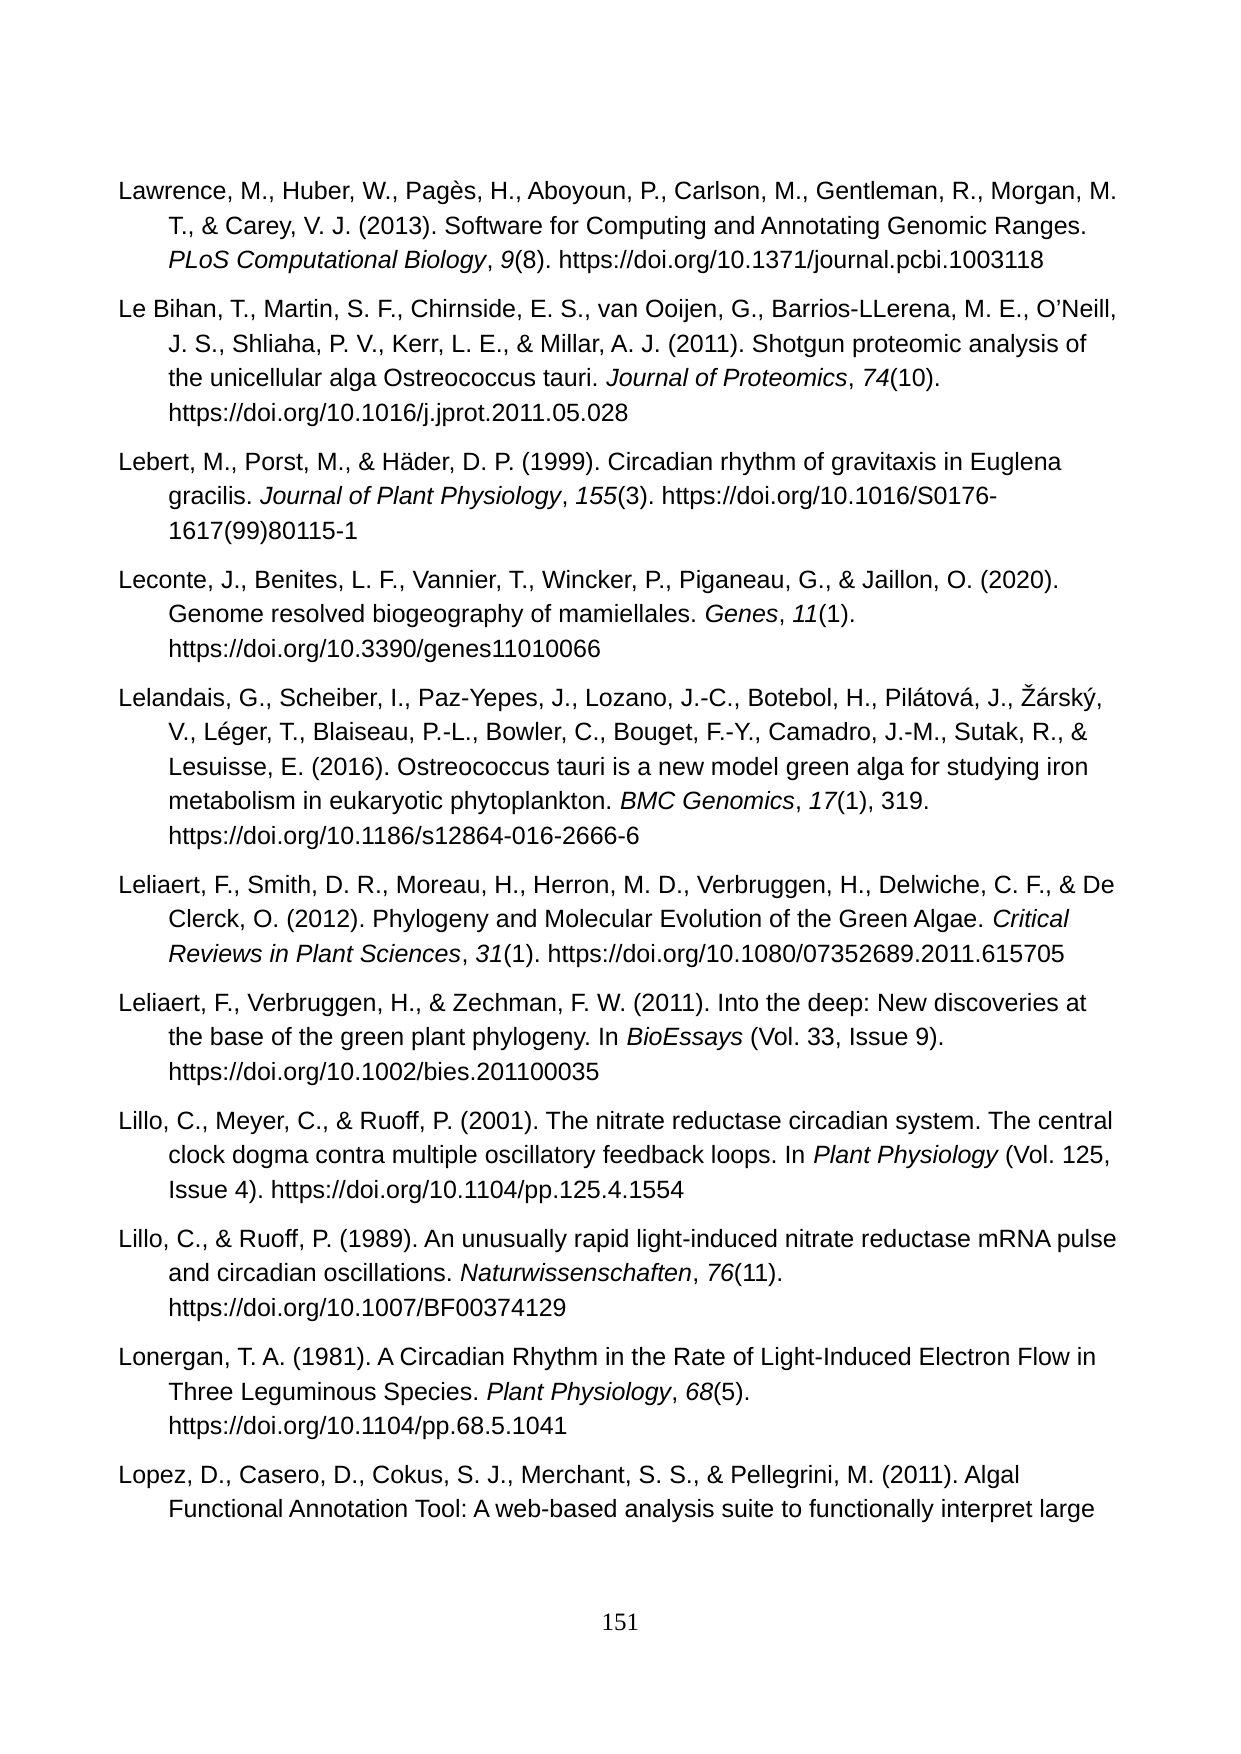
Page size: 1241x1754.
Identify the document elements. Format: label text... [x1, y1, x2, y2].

text Lelandais, G., Scheiber, I., Paz-Yepes, J., Lozano, J.-C., Botebol, H., Pilátová, J., Žárský, V., Léger, T., Blaiseau, P.-L., Bowler, C., Bouget, F.-Y., Camadro, J.-M., Sutak, R., & Lesuisse, E. (2016). Ostreococcus tauri is a new model green alga for studying iron metabolism in eukaryotic phytoplankton. BMC Genomics, 17(1), 319. https://doi.org/10.1186/s12864-016-2666-6 [118, 683, 1122, 849]
text Leconte, J., Benites, L. F., Vannier, T., Wincker, P., Piganeau, G., & Jaillon, O. (2020). Genome resolved biogeography of mamiellales. Genes, 11(1). https://doi.org/10.3390/genes11010066 [118, 565, 1122, 663]
text Lawrence, M., Huber, W., Pagès, H., Aboyoun, P., Carlson, M., Gentleman, R., Morgan, M. T., & Carey, V. J. (2013). Software for Computing and Annotating Genomic Ranges. PLoS Computational Biology, 9(8). https://doi.org/10.1371/journal.pcbi.1003118 [118, 176, 1122, 274]
text Lillo, C., & Ruoff, P. (1989). An unusually rapid light-induced nitrate reductase mRNA pulse and circadian oscillations. Naturwissenschaften, 76(11). https://doi.org/10.1007/BF00374129 [118, 1224, 1122, 1322]
text Leliaert, F., Smith, D. R., Moreau, H., Herron, M. D., Verbruggen, H., Delwiche, C. F., & De Clerck, O. (2012). Phylogeny and Molecular Evolution of the Green Algae. Critical Reviews in Plant Sciences, 31(1). https://doi.org/10.1080/07352689.2011.615705 [118, 870, 1122, 968]
text Lebert, M., Porst, M., & Häder, D. P. (1999). Circadian rhythm of gravitaxis in Euglena gracilis. Journal of Plant Physiology, 155(3). https://doi.org/10.1016/S0176-1617(99)80115-1 [118, 447, 1122, 544]
text Lonergan, T. A. (1981). A Circadian Rhythm in the Rate of Light-Induced Electron Flow in Three Leguminous Species. Plant Physiology, 68(5). https://doi.org/10.1104/pp.68.5.1041 [118, 1342, 1122, 1440]
text Lopez, D., Casero, D., Cokus, S. J., Merchant, S. S., & Pellegrini, M. (2011). Algal Functional Annotation Tool: A web-based analysis suite to functionally interpret large [118, 1460, 1122, 1523]
text Le Bihan, T., Martin, S. F., Chirnside, E. S., van Ooijen, G., Barrios-LLerena, M. E., O’Neill, J. S., Shliaha, P. V., Kerr, L. E., & Millar, A. J. (2011). Shotgun proteomic analysis of the unicellular alga Ostreococcus tauri. Journal of Proteomics, 74(10). https://doi.org/10.1016/j.jprot.2011.05.028 [118, 294, 1122, 427]
text Lillo, C., Meyer, C., & Ruoff, P. (2001). The nitrate reductase circadian system. The central clock dogma contra multiple oscillatory feedback loops. In Plant Physiology (Vol. 125, Issue 4). https://doi.org/10.1104/pp.125.4.1554 [118, 1106, 1122, 1204]
text Leliaert, F., Verbruggen, H., & Zechman, F. W. (2011). Into the deep: New discoveries at the base of the green plant phylogeny. In BioEssays (Vol. 33, Issue 9). https://doi.org/10.1002/bies.201100035 [118, 988, 1122, 1086]
